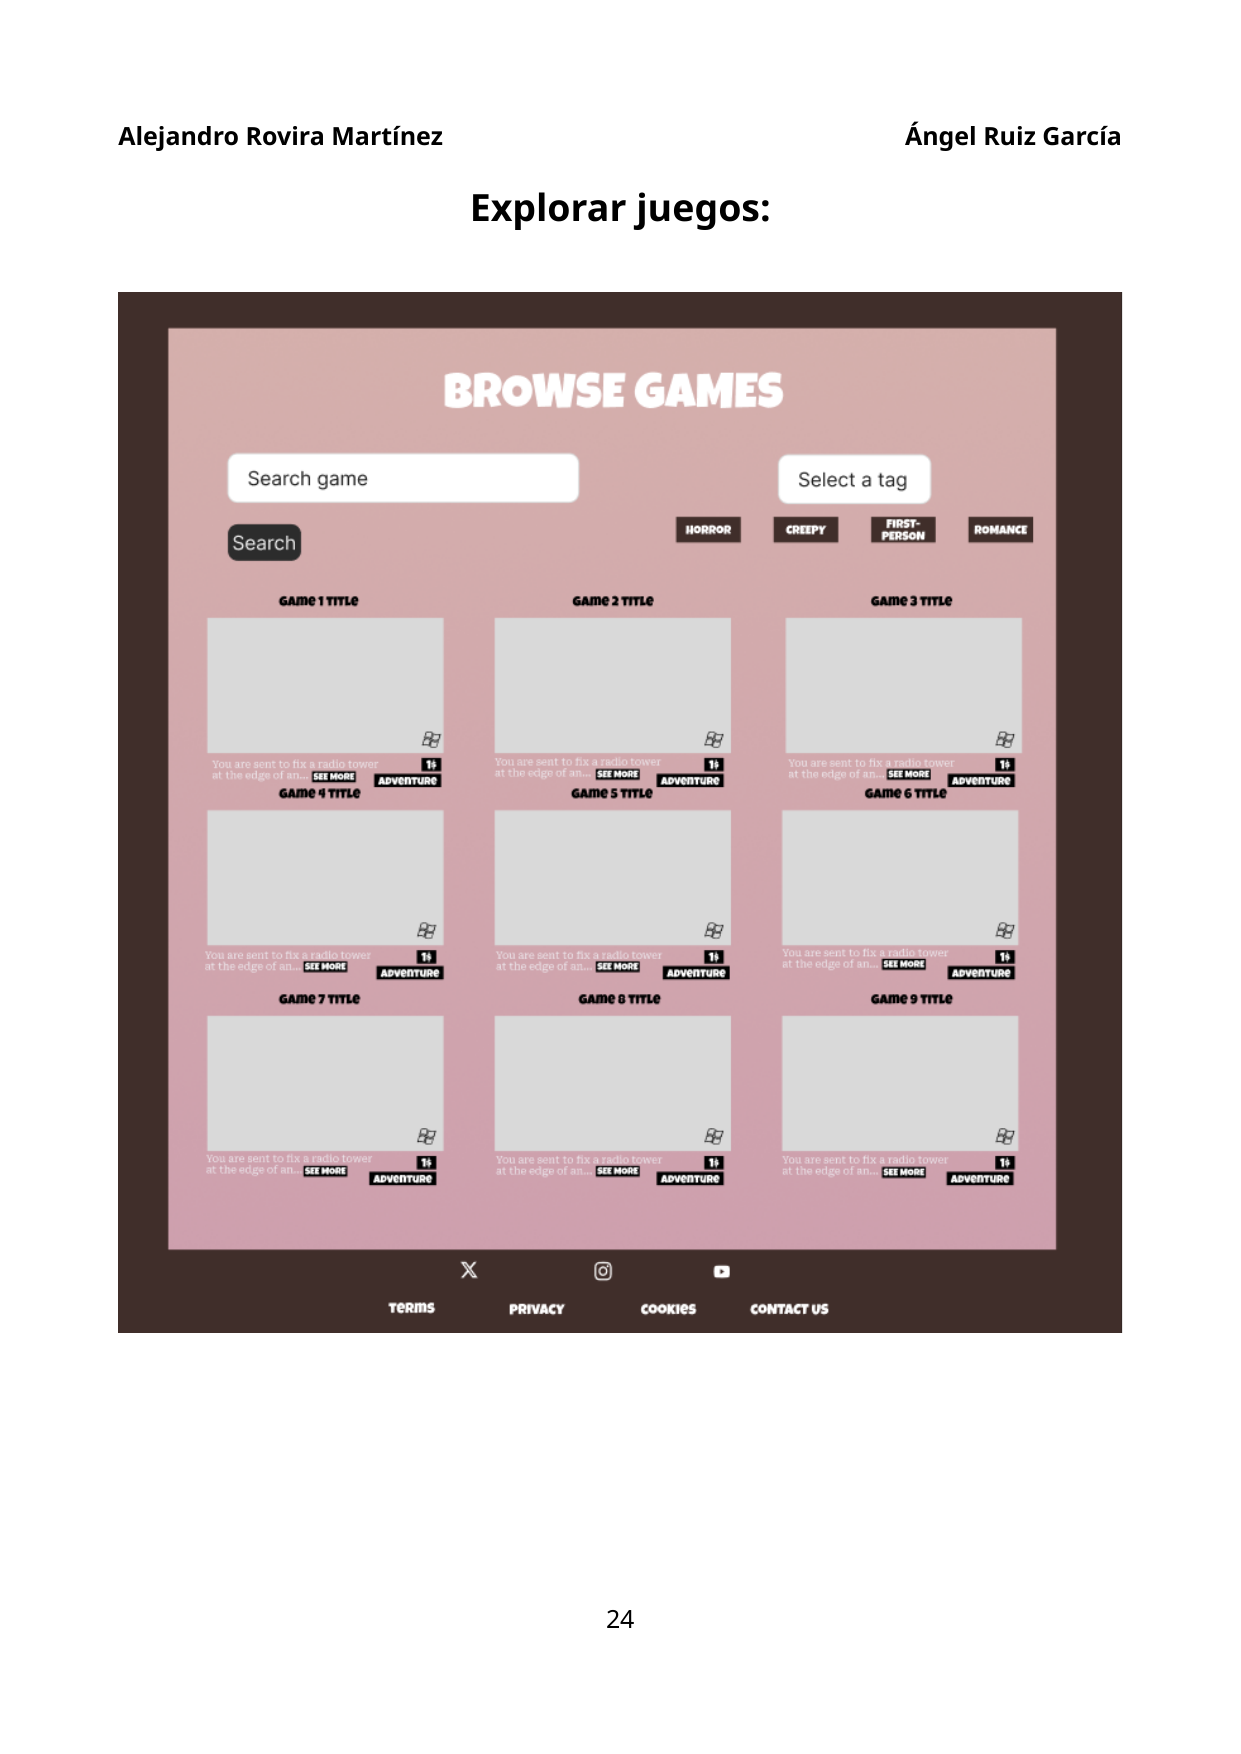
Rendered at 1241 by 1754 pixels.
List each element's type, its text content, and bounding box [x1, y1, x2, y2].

picture [118, 292, 1123, 1333]
text Explorar juegos: [118, 182, 1122, 233]
